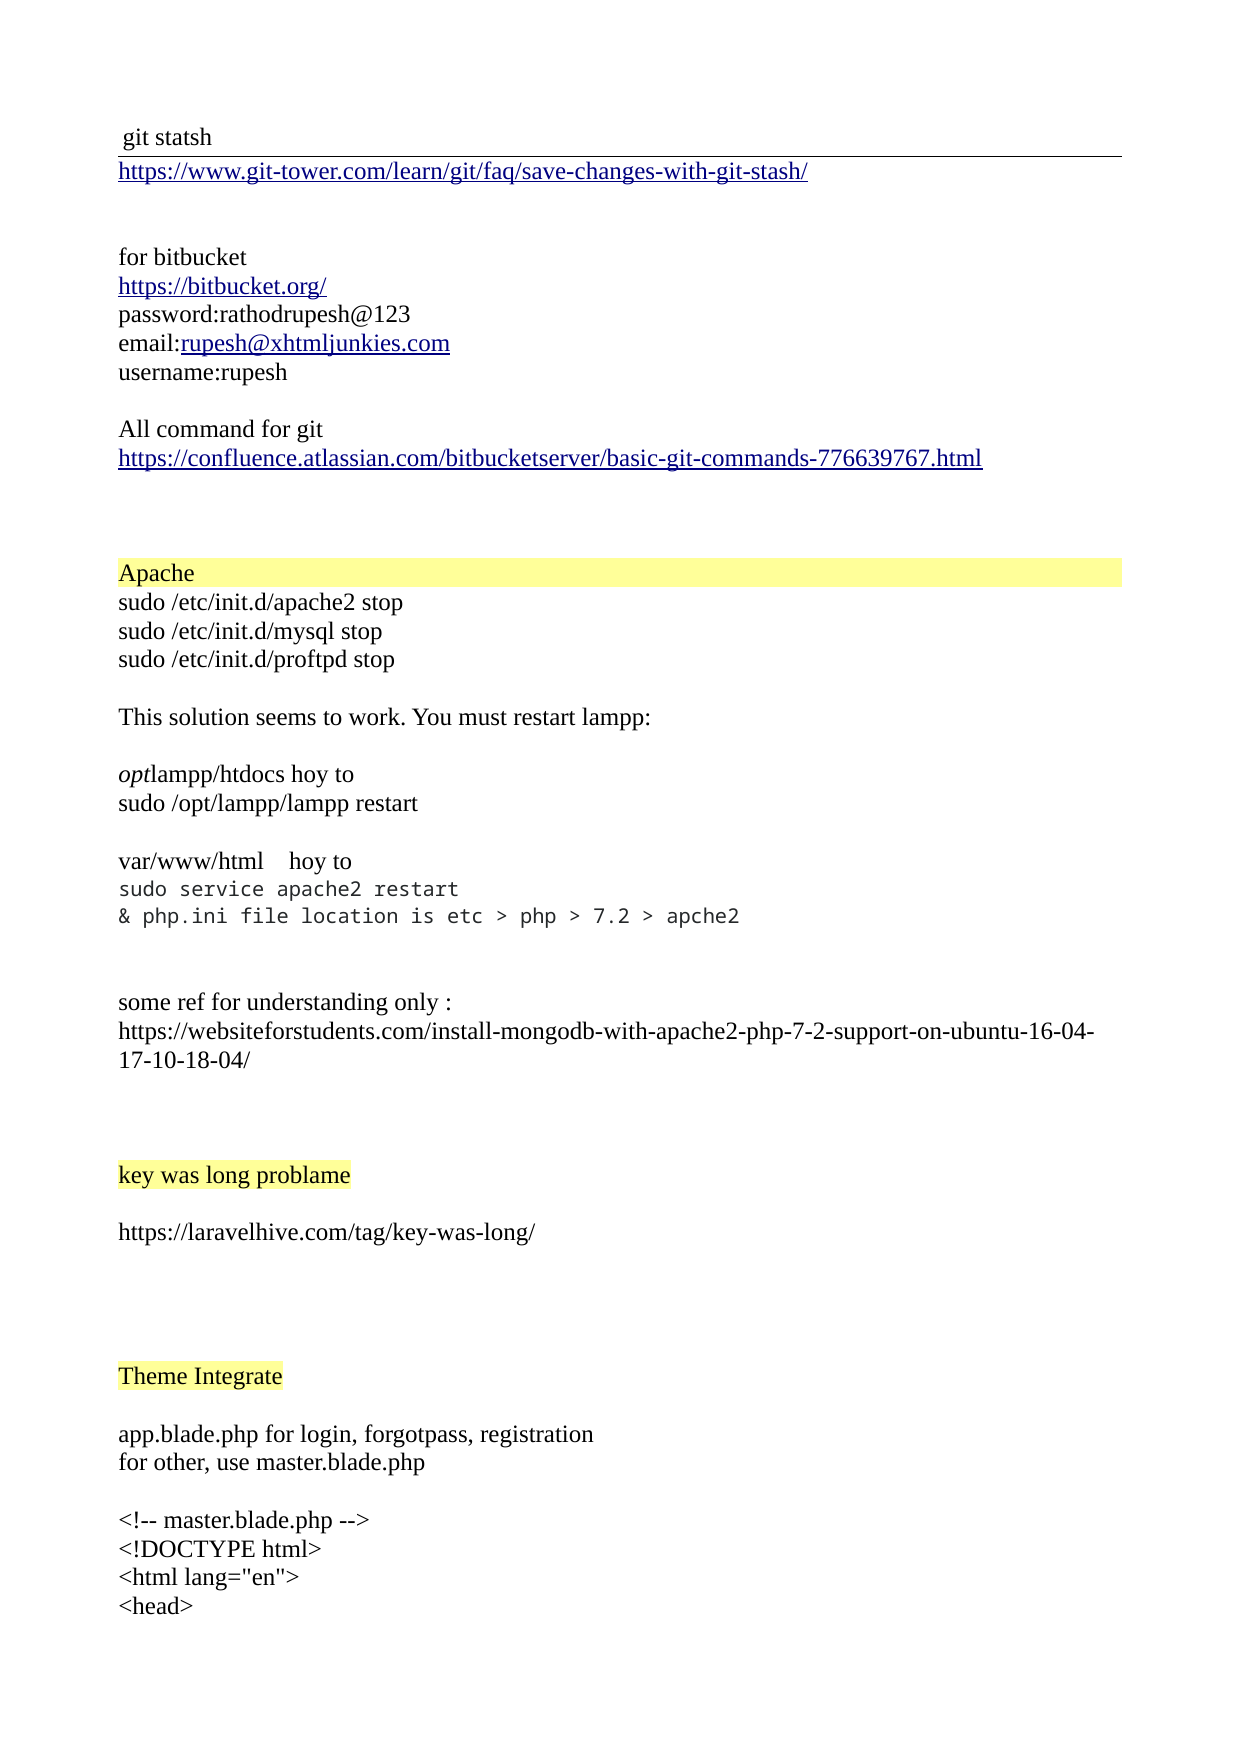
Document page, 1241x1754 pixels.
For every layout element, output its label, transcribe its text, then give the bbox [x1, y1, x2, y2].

text https://confluence.atlassian.com/bitbucketserver/basic-git-commands-776639767.html [118, 443, 1122, 472]
text All command for git [118, 414, 1122, 443]
text email:rupesh@xhtmljunkies.com [118, 328, 1122, 357]
text password:rathodrupesh@123 [118, 299, 1122, 328]
text git statsh [118, 118, 1122, 156]
text sudo /etc/init.d/proftpd stop [118, 644, 1122, 673]
text some ref for understanding only : [118, 987, 1122, 1016]
text sudo /etc/init.d/mysql stop [118, 616, 1122, 644]
text var/www/html hoy to [118, 846, 1122, 874]
text key was long problame [118, 1160, 1122, 1189]
text This solution seems to work. You must restart lampp: [118, 702, 1122, 731]
text <head> [118, 1591, 1122, 1620]
text https://websiteforstudents.com/install-mongodb-with-apache2-php-7-2-support-on-ubuntu-16-04-17-10-18-04/ [118, 1016, 1122, 1074]
text <!DOCTYPE html> [118, 1534, 1122, 1562]
text https://www.git-tower.com/learn/git/faq/save-changes-with-git-stash/ [118, 157, 1122, 184]
text <!-- master.blade.php --> [118, 1505, 1122, 1534]
text <html lang="en"> [118, 1562, 1122, 1591]
text username:rupesh [118, 357, 1122, 386]
text for bitbucket [118, 242, 1122, 271]
text Apache [118, 558, 1122, 587]
text sudo service apache2 restart [118, 874, 1122, 902]
text sudo /opt/lampp/lampp restart [118, 788, 1122, 817]
text sudo /etc/init.d/apache2 stop [118, 587, 1122, 616]
text app.blade.php for login, forgotpass, registration [118, 1419, 1122, 1447]
text for other, use master.blade.php [118, 1447, 1122, 1476]
text https://bitbucket.org/ [118, 271, 1122, 299]
text Theme Integrate [118, 1361, 1122, 1390]
text & php.ini file location is etc > php > 7.2 > apche2 [118, 902, 1122, 930]
text optlampp/htdocs hoy to [118, 759, 1122, 788]
text https://laravelhive.com/tag/key-was-long/ [118, 1217, 1122, 1246]
